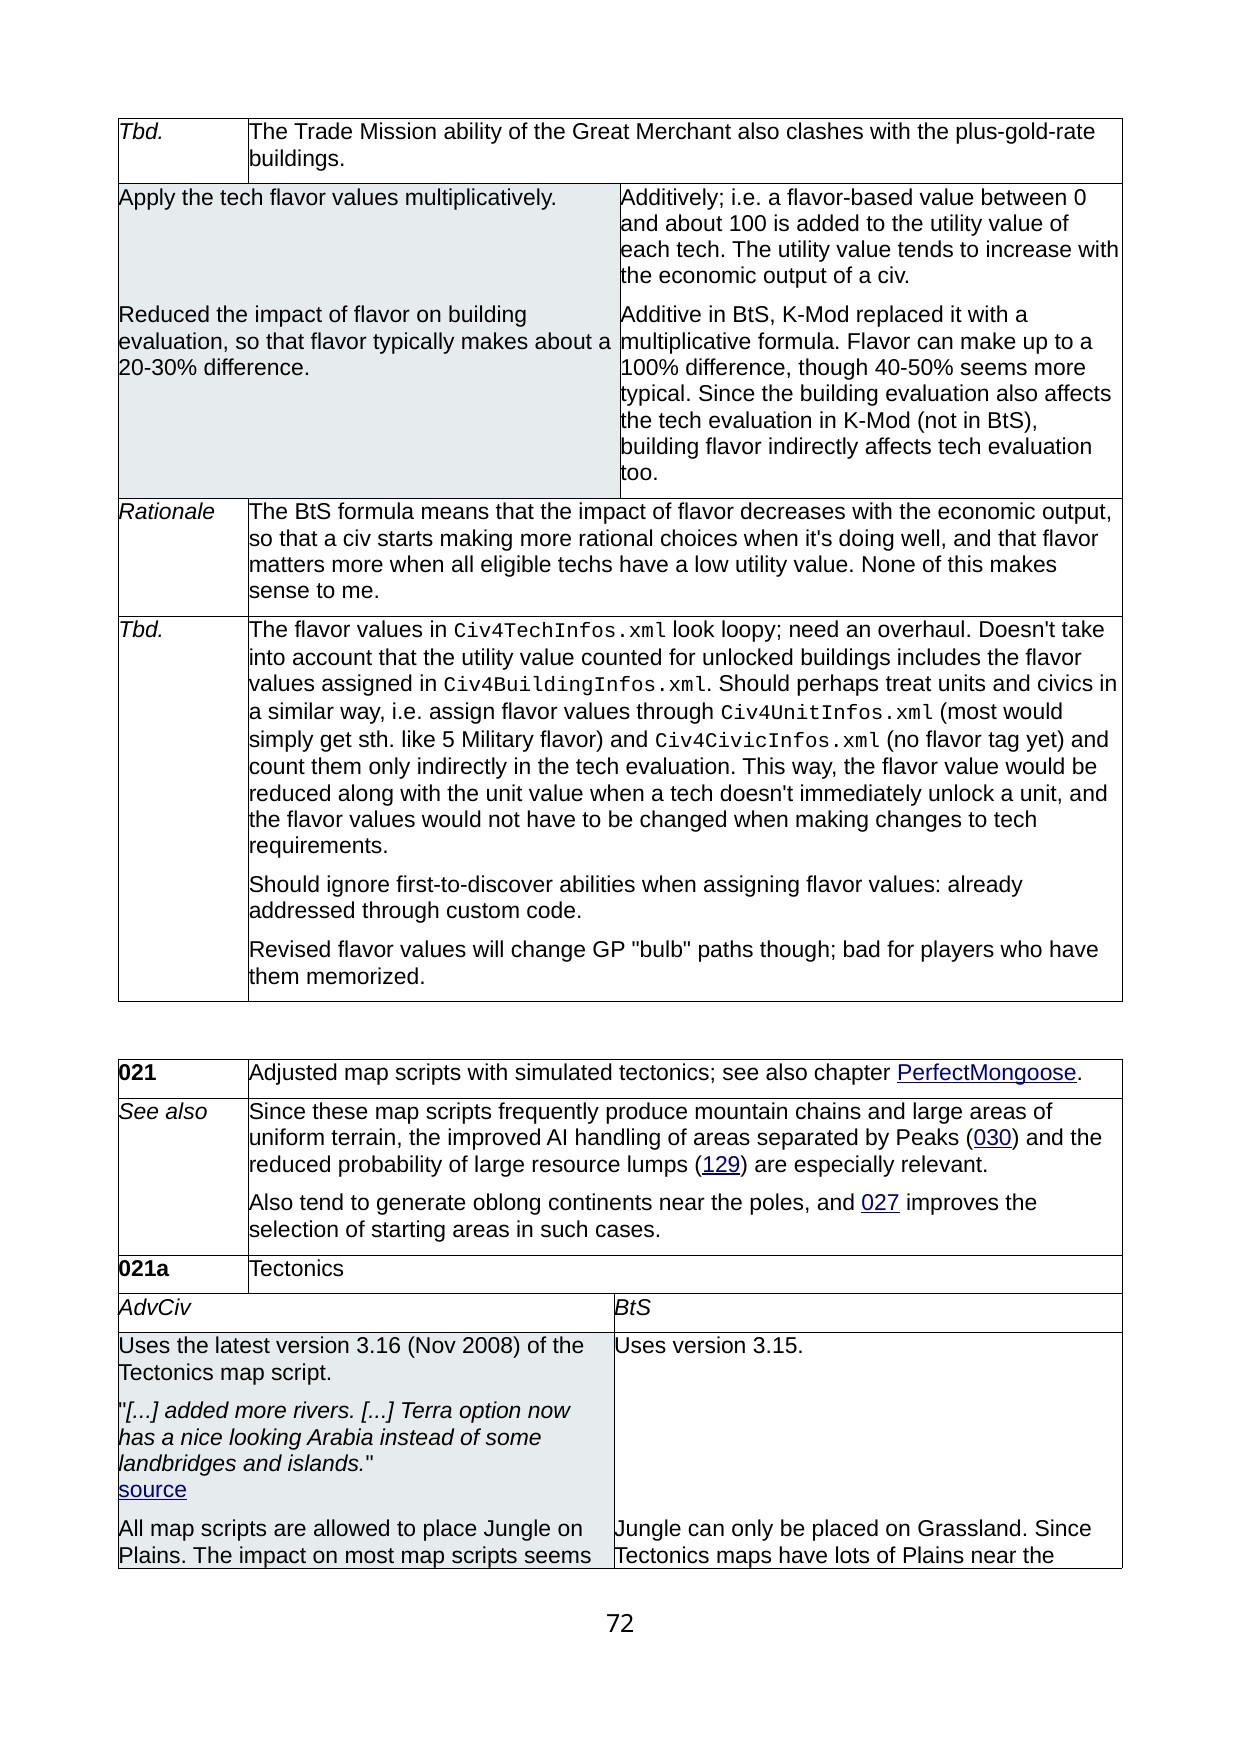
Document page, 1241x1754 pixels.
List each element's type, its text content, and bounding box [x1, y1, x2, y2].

table_cell BtS [615, 1294, 1122, 1332]
table_cell Tectonics [249, 1256, 1122, 1293]
table_cell Tbd. [119, 617, 248, 1001]
table_cell Uses version 3.15. Jungle can only be placed on Grassland. Since Tectonics maps have lots of Plains near the [615, 1333, 1122, 1568]
table_cell Additively; i.e. a flavor-based value between 0 and about 100 is added to the utility value of each tech. The utility value tends to increase with the economic output of a civ. Additive in BtS, K-Mod replaced it with a multiplicative formula. Flavor can make up to a 100% difference, though 40-50% seems more typical. Since the building evaluation also affects the tech evaluation in K-Mod (not in BtS), building flavor indirectly affects tech evaluation too. [621, 184, 1122, 498]
table_cell Uses the latest version 3.16 (Nov 2008) of the Tectonics map script. "[...] added more rivers. [...] Terra option now has a nice looking Arabia instead of some landbridges and islands." source All map scripts are allowed to place Jungle on Plains. The impact on most map scripts seems [119, 1333, 614, 1568]
table_cell The Trade Mission ability of the Great Merchant also clashes with the plus-gold-rate buildings. [249, 119, 1122, 183]
table_cell The BtS formula means that the impact of flavor decreases with the economic output, so that a civ starts making more rational choices when it's doing well, and that flavor matters more when all eligible techs have a low utility value. None of this makes sense to me. [249, 499, 1122, 616]
table_header Adjusted map scripts with simulated tectonics; see also chapter PerfectMongoose. [249, 1060, 1122, 1098]
table_cell AdvCiv [119, 1294, 614, 1332]
table_header 021 [119, 1060, 248, 1098]
table_cell 021a [119, 1256, 248, 1293]
table_cell Tbd. [119, 119, 248, 183]
table_cell See also [119, 1099, 248, 1254]
table_cell The flavor values in Civ4TechInfos.xml look loopy; need an overhaul. Doesn't take into account that the utility value counted for unlocked buildings includes the flavor values assigned in Civ4BuildingInfos.xml. Should perhaps treat units and civics in a similar way, i.e. assign flavor values through Civ4UnitInfos.xml (most would simply get sth. like 5 Military flavor) and Civ4CivicInfos.xml (no flavor tag yet) and count them only indirectly in the tech evaluation. This way, the flavor value would be reduced along with the unit value when a tech doesn't immediately unlock a unit, and the flavor values would not have to be changed when making changes to tech requirements. Should ignore first-to-discover abilities when assigning flavor values: already addressed through custom code. Revised flavor values will change GP "bulb" paths though; bad for players who have them memorized. [249, 617, 1122, 1001]
table_cell Rationale [119, 499, 248, 616]
table_cell Since these map scripts frequently produce mountain chains and large areas of uniform terrain, the improved AI handling of areas separated by Peaks (030) and the reduced probability of large resource lumps (129) are especially relevant. Also tend to generate oblong continents near the poles, and 027 improves the selection of starting areas in such cases. [249, 1099, 1122, 1254]
table_cell Apply the tech flavor values multiplicatively. Reduced the impact of flavor on building evaluation, so that flavor typically makes about a 20-30% difference. [119, 184, 620, 498]
